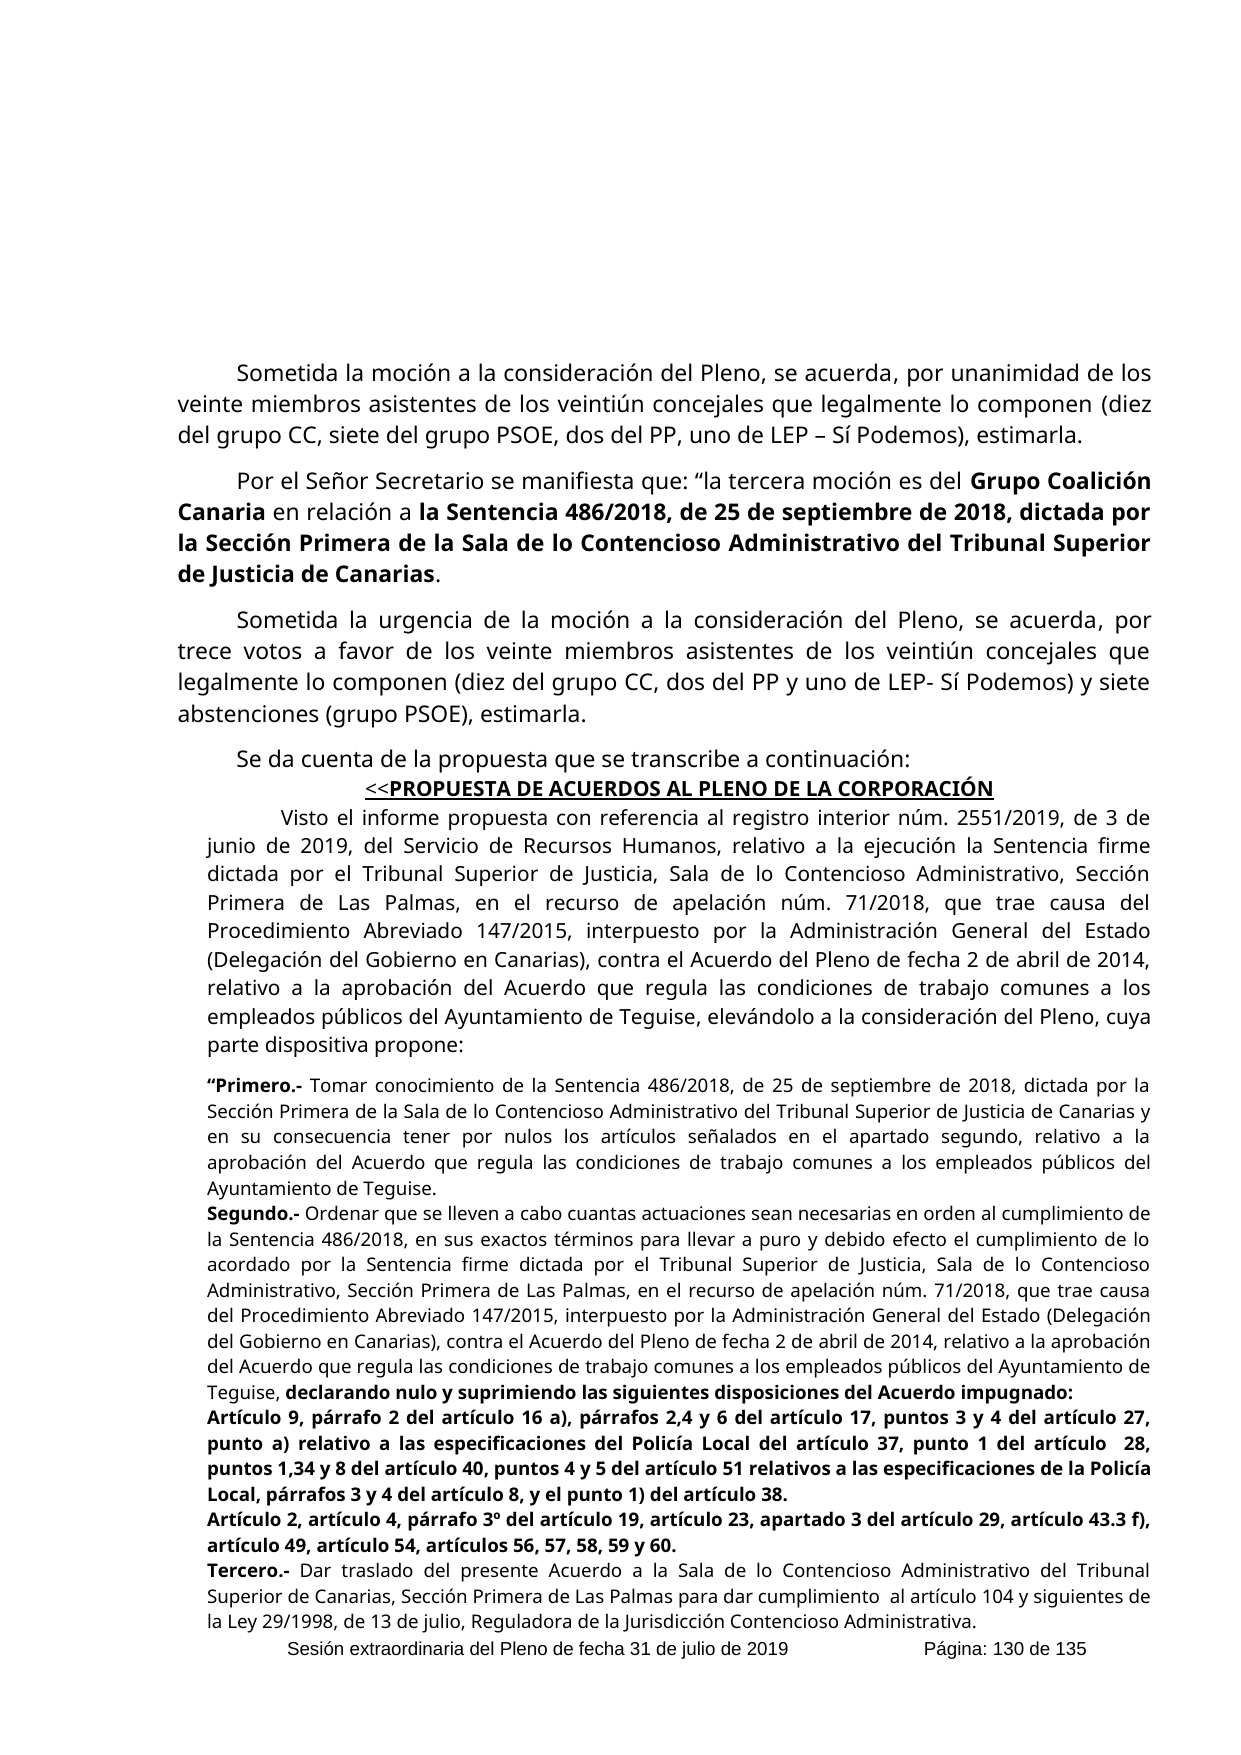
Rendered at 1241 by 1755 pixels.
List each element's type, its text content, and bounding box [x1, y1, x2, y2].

text Tercero.- Dar traslado del presente Acuerdo a la Sala de lo Contencioso Administrativo del Tribunal Superior de Canarias, Sección Primera de Las Palmas para dar cumplimiento al artículo 104 y siguientes de la Ley 29/1998, de 13 de julio, Reguladora de la Jurisdicción Contencioso Administrativa. [207, 1558, 1152, 1634]
text Artículo 9, párrafo 2 del artículo 16 a), párrafos 2,4 y 6 del artículo 17, puntos 3 y 4 del artículo 27, punto a) relativo a las especificaciones del Policía Local del artículo 37, punto 1 del artículo 28, puntos 1,34 y 8 del artículo 40, puntos 4 y 5 del artículo 51 relativos a las especificaciones de la Policía Local, párrafos 3 y 4 del artículo 8, y el punto 1) del artículo 38. [207, 1404, 1152, 1507]
text “Primero.- Tomar conocimiento de la Sentencia 486/2018, de 25 de septiembre de 2018, dictada por la Sección Primera de la Sala de lo Contencioso Administrativo del Tribunal Superior de Justicia de Canarias y en su consecuencia tener por nulos los artículos señalados en el apartado segundo, relativo a la aprobación del Acuerdo que regula las condiciones de trabajo comunes a los empleados públicos del Ayuntamiento de Teguise. [207, 1073, 1152, 1200]
text Se da cuenta de la propuesta que se transcribe a continuación: [177, 743, 1152, 774]
text Por el Señor Secretario se manifiesta que: “la tercera moción es del Grupo Coalición Canaria en relación a la Sentencia 486/2018, de 25 de septiembre de 2018, dictada por la Sección Primera de la Sala de lo Contencioso Administrativo del Tribunal Superior de Justicia de Canarias. [177, 465, 1152, 590]
text Sometida la moción a la consideración del Pleno, se acuerda, por unanimidad de los veinte miembros asistentes de los veintiún concejales que legalmente lo componen (diez del grupo CC, siete del grupo PSOE, dos del PP, uno de LEP – Sí Podemos), estimarla. [177, 357, 1152, 451]
text <<PROPUESTA DE ACUERDOS AL PLENO DE LA CORPORACIÓN [207, 774, 1152, 803]
text Artículo 2, artículo 4, párrafo 3º del artículo 19, artículo 23, apartado 3 del artículo 29, artículo 43.3 f), artículo 49, artículo 54, artículos 56, 57, 58, 59 y 60. [207, 1507, 1152, 1558]
text Segundo.- Ordenar que se lleven a cabo cuantas actuaciones sean necesarias en orden al cumplimiento de la Sentencia 486/2018, en sus exactos términos para llevar a puro y debido efecto el cumplimiento de lo acordado por la Sentencia firme dictada por el Tribunal Superior de Justicia, Sala de lo Contencioso Administrativo, Sección Primera de Las Palmas, en el recurso de apelación núm. 71/2018, que trae causa del Procedimiento Abreviado 147/2015, interpuesto por la Administración General del Estado (Delegación del Gobierno en Canarias), contra el Acuerdo del Pleno de fecha 2 de abril de 2014, relativo a la aprobación del Acuerdo que regula las condiciones de trabajo comunes a los empleados públicos del Ayuntamiento de Teguise, declarando nulo y suprimiendo las siguientes disposiciones del Acuerdo impugnado: [207, 1200, 1152, 1404]
text Sometida la urgencia de la moción a la consideración del Pleno, se acuerda, por trece votos a favor de los veinte miembros asistentes de los veintiún concejales que legalmente lo componen (diez del grupo CC, dos del PP y uno de LEP- Sí Podemos) y siete abstenciones (grupo PSOE), estimarla. [177, 604, 1152, 729]
text Visto el informe propuesta con referencia al registro interior núm. 2551/2019, de 3 de junio de 2019, del Servicio de Recursos Humanos, relativo a la ejecución la Sentencia firme dictada por el Tribunal Superior de Justicia, Sala de lo Contencioso Administrativo, Sección Primera de Las Palmas, en el recurso de apelación núm. 71/2018, que trae causa del Procedimiento Abreviado 147/2015, interpuesto por la Administración General del Estado (Delegación del Gobierno en Canarias), contra el Acuerdo del Pleno de fecha 2 de abril de 2014, relativo a la aprobación del Acuerdo que regula las condiciones de trabajo comunes a los empleados públicos del Ayuntamiento de Teguise, elevándolo a la consideración del Pleno, cuya parte dispositiva propone: [207, 803, 1152, 1059]
